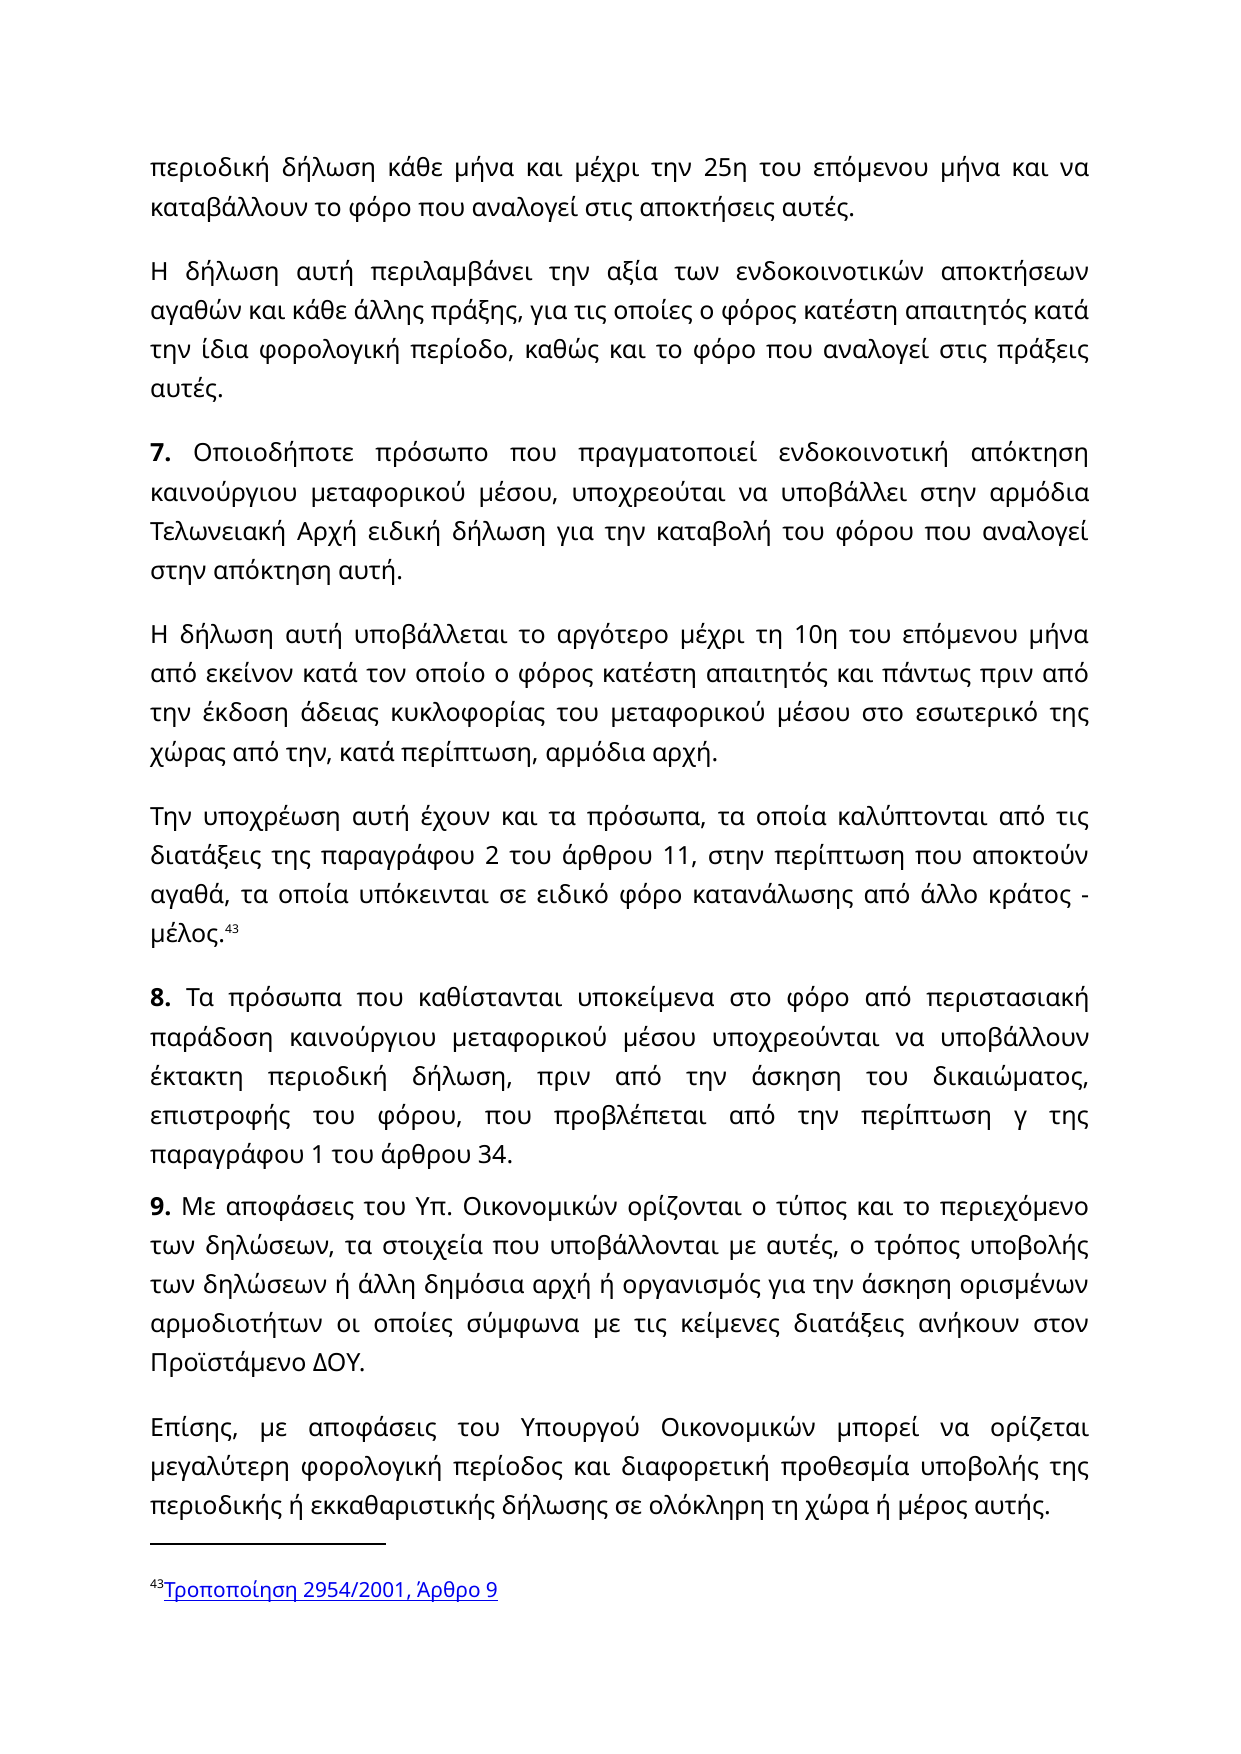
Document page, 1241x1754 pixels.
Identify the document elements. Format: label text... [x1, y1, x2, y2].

text Η δήλωση αυτή υποβάλλεται το αργότερο μέχρι τη 10η του επόμενου μήνα από εκείνον κατά τον οποίο ο φόρος κατέστη απαιτητός και πάντως πριν από την έκδοση άδειας κυκλοφορίας του μεταφορικού μέσου στο εσωτερικό της χώρας από την, κατά περίπτωση, αρμόδια αρχή. [150, 617, 1090, 768]
text 9. Με αποφάσεις του Υπ. Οικονομικών ορίζονται ο τύπος και το περιεχόμενο των δηλώσεων, τα στοιχεία που υποβάλλονται με αυτές, ο τρόπος υποβολής των δηλώσεων ή άλλη δημόσια αρχή ή οργανισμός για την άσκηση ορισμένων αρμοδιοτήτων οι οποίες σύμφωνα με τις κείμενες διατάξεις ανήκουν στον Προϊστάμενο ΔΟΥ. [150, 1188, 1090, 1379]
text Την υποχρέωση αυτή έχουν και τα πρόσωπα, τα οποία καλύπτονται από τις διατάξεις της παραγράφου 2 του άρθρου 11, στην περίπτωση που αποκτούν αγαθά, τα οποία υπόκεινται σε ειδικό φόρο κατανάλωσης από άλλο κράτος - μέλος. [150, 798, 1090, 950]
text 7. Οποιοδήποτε πρόσωπο που πραγματοποιεί ενδοκοινοτική απόκτηση καινούργιου μεταφορικού μέσου, υποχρεούται να υποβάλλει στην αρμόδια Τελωνειακή Αρχή ειδική δήλωση για την καταβολή του φόρου που αναλογεί στην απόκτηση αυτή. [150, 435, 1090, 587]
text Επίσης, με αποφάσεις του Υπουργού Οικονομικών μπορεί να ορίζεται μεγαλύτερη φορολογική περίοδος και διαφορετική προθεσμία υποβολής της περιοδικής ή εκκαθαριστικής δήλωσης σε ολόκληρη τη χώρα ή μέρος αυτής. [150, 1409, 1090, 1522]
text Η δήλωση αυτή περιλαμβάνει την αξία των ενδοκοινοτικών αποκτήσεων αγαθών και κάθε άλλης πράξης, για τις οποίες ο φόρος κατέστη απαιτητός κατά την ίδια φορολογική περίοδο, καθώς και το φόρο που αναλογεί στις πράξεις αυτές. [150, 253, 1090, 405]
text Τροποποίηση 2954/2001, Άρθρο 9 [150, 1576, 1090, 1604]
text περιοδική δήλωση κάθε μήνα και μέχρι την 25η του επόμενου μήνα και να καταβάλλουν το φόρο που αναλογεί στις αποκτήσεις αυτές. [150, 150, 1090, 223]
text 8. Τα πρόσωπα που καθίστανται υποκείμενα στο φόρο από περιστασιακή παράδοση καινούργιου μεταφορικού μέσου υποχρεούνται να υποβάλλουν έκτακτη περιοδική δήλωση, πριν από την άσκηση του δικαιώματος, επιστροφής του φόρου, που προβλέπεται από την περίπτωση γ της παραγράφου 1 του άρθρου 34. [150, 980, 1090, 1171]
